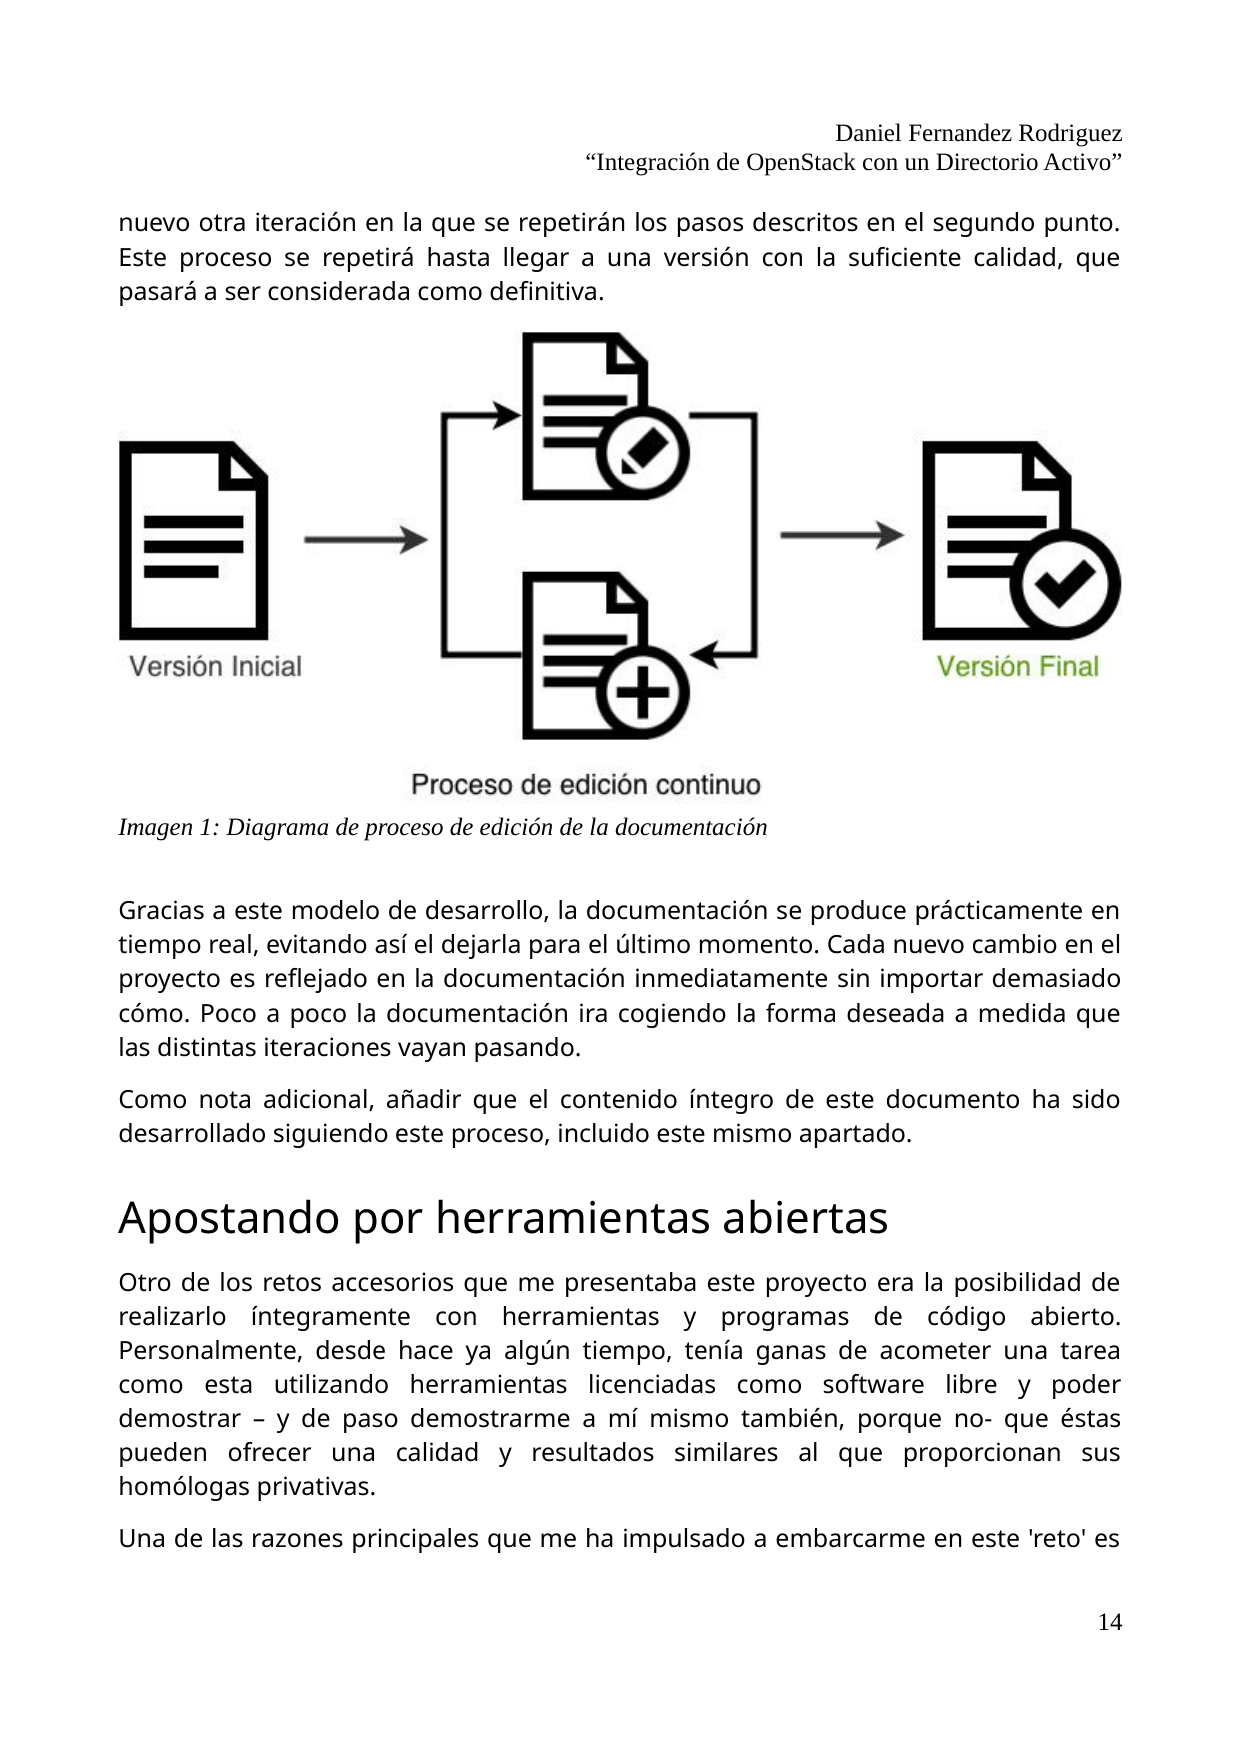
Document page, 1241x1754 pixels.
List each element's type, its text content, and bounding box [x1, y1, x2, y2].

text Otro de los retos accesorios que me presentaba este proyecto era la posibilidad de realizarlo íntegramente con herramientas y programas de código abierto. Personalmente, desde hace ya algún tiempo, tenía ganas de acometer una tarea como esta utilizando herramientas licenciadas como software libre y poder demostrar – y de paso demostrarme a mí mismo también, porque no- que éstas pueden ofrecer una calidad y resultados similares al que proporcionan sus homólogas privativas. [118, 1264, 1122, 1503]
picture [118, 331, 1123, 813]
subtitle Apostando por herramientas abiertas [118, 1186, 1122, 1246]
text Imagen 1: Diagrama de proceso de edición de la documentación [118, 813, 1122, 841]
text Una de las razones principales que me ha impulsado a embarcarme en este 'reto' es [118, 1521, 1122, 1555]
text Gracias a este modelo de desarrollo, la documentación se produce prácticamente en tiempo real, evitando así el dejarla para el último momento. Cada nuevo cambio en el proyecto es reflejado en la documentación inmediatamente sin importar demasiado cómo. Poco a poco la documentación ira cogiendo la forma deseada a medida que las distintas iteraciones vayan pasando. [118, 893, 1122, 1063]
text Como nota adicional, añadir que el contenido íntegro de este documento ha sido desarrollado siguiendo este proceso, incluido este mismo apartado. [118, 1081, 1122, 1149]
text nuevo otra iteración en la que se repetirán los pasos descritos en el segundo punto. Este proceso se repetirá hasta llegar a una versión con la suficiente calidad, que pasará a ser considerada como definitiva. [118, 205, 1122, 307]
